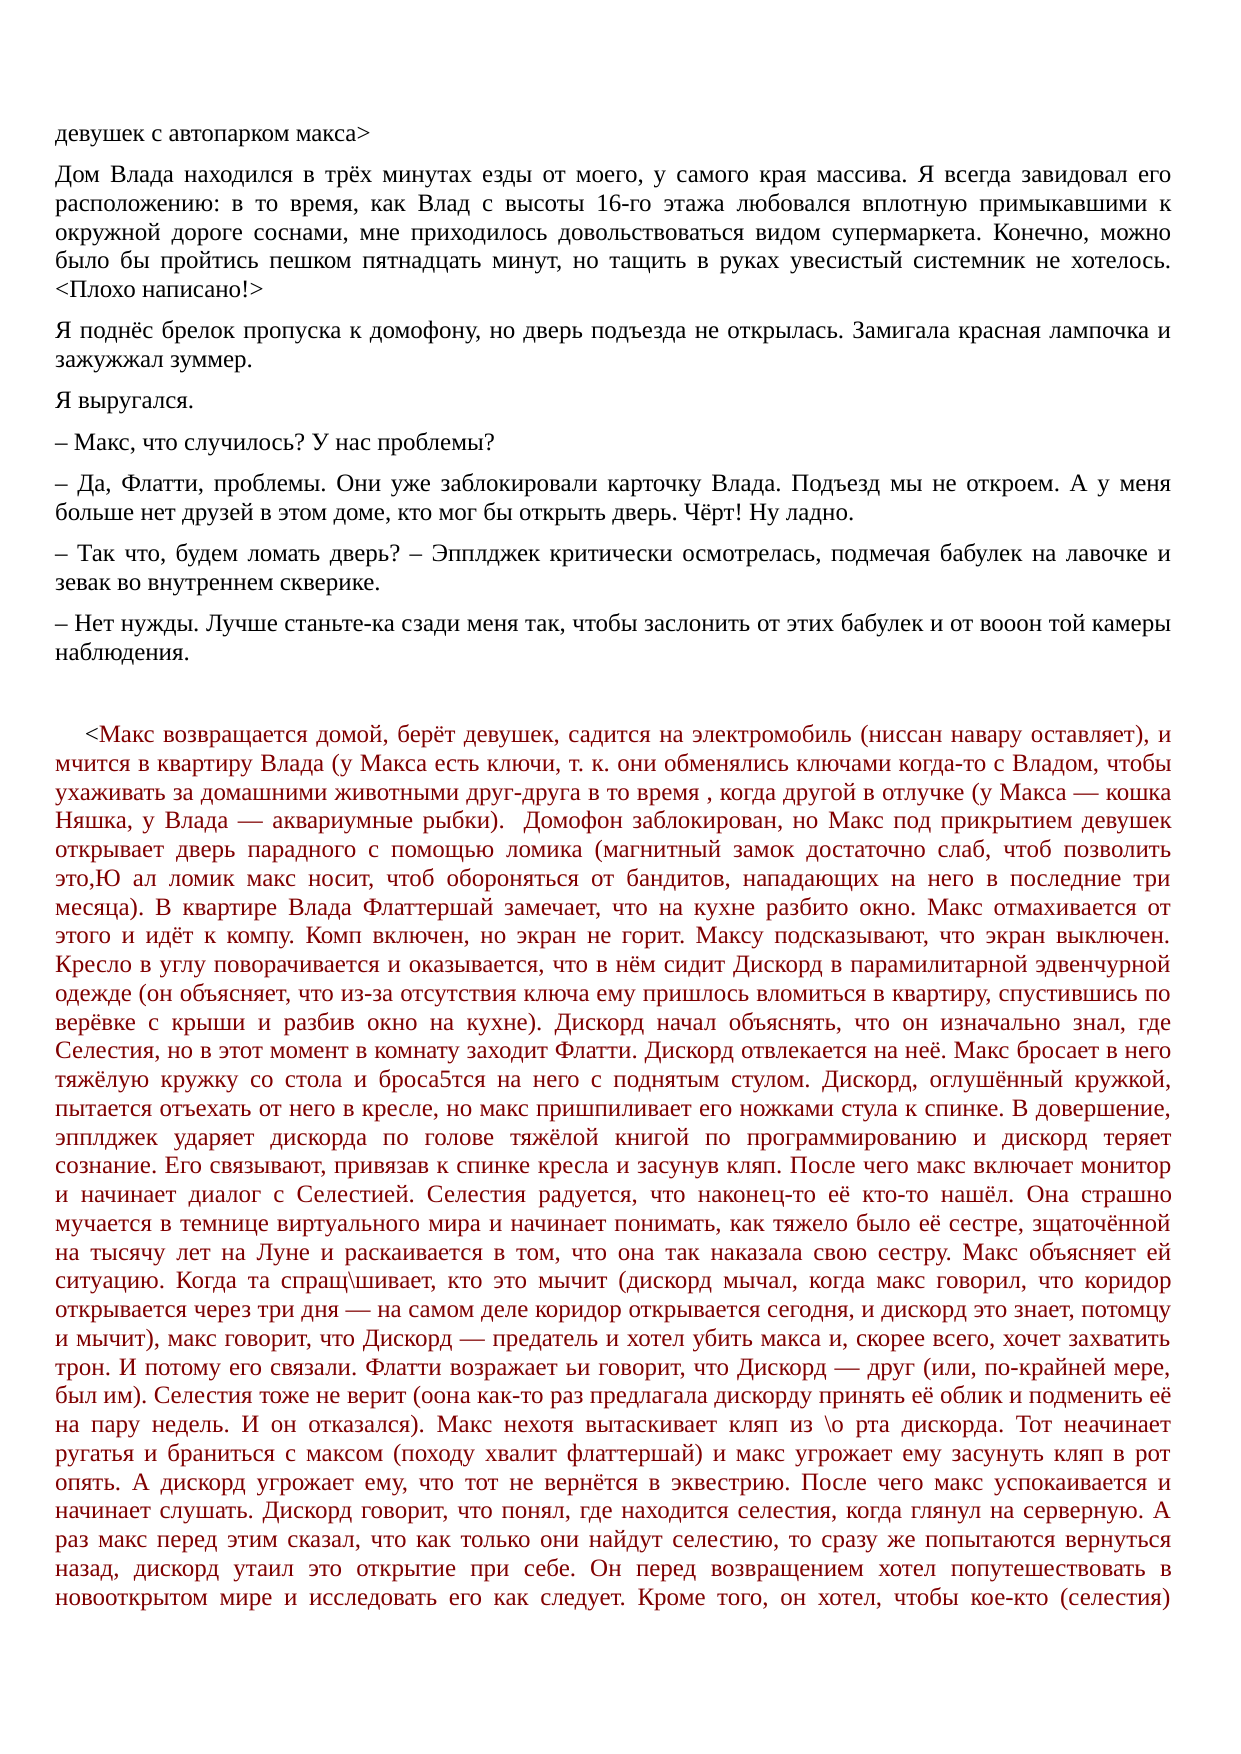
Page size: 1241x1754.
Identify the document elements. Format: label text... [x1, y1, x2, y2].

text Я выругался. [55, 386, 1172, 414]
text <Макс возвращается домой, берёт девушек, садится на электромобиль (ниссан навару оставляет), и мчится в квартиру Влада (у Макса есть ключи, т. к. они обменялись ключами когда-то с Владом, чтобы ухаживать за домашними животными друг-друга в то время , когда другой в отлучке (у Макса — кошка Няшка, у Влада — аквариумные рыбки). Домофон заблокирован, но Макс под прикрытием девушек открывает дверь парадного с помощью ломика (магнитный замок достаточно слаб, чтоб позволить это,Ю ал ломик макс носит, чтоб обороняться от бандитов, нападающих на него в последние три месяца). В квартире Влада Флаттершай замечает, что на кухне разбито окно. Макс отмахивается от этого и идёт к компу. Комп включен, но экран не горит. Максу подсказывают, что экран выключен. Кресло в углу поворачивается и оказывается, что в нём сидит Дискорд в парамилитарной эдвенчурной одежде (он объясняет, что из-за отсутствия ключа ему пришлось вломиться в квартиру, спустившись по верёвке с крыши и разбив окно на кухне). Дискорд начал объяснять, что он изначально знал, где Селестия, но в этот момент в комнату заходит Флатти. Дискорд отвлекается на неё. Макс бросает в него тяжёлую кружку со стола и броса5тся на него с поднятым стулом. Дискорд, оглушённый кружкой, пытается отъехать от него в кресле, но макс пришпиливает его ножками стула к спинке. В довершение, эпплджек ударяет дискорда по голове тяжёлой книгой по программированию и дискорд теряет сознание. Его связывают, привязав к спинке кресла и засунув кляп. После чего макс включает монитор и начинает диалог с Селестией. Селестия радуется, что наконец-то её кто-то нашёл. Она страшно мучается в темнице виртуального мира и начинает понимать, как тяжело было её сестре, зщаточённой на тысячу лет на Луне и раскаивается в том, что она так наказала свою сестру. Макс объясняет ей ситуацию. Когда та спращ\шивает, кто это мычит (дискорд мычал, когда макс говорил, что коридор открывается через три дня — на самом деле коридор открывается сегодня, и дискорд это знает, потомцу и мычит), макс говорит, что Дискорд — предатель и хотел убить макса и, скорее всего, хочет захватить трон. И потому его связали. Флатти возражает ьи говорит, что Дискорд — друг (или, по-крайней мере, был им). Селестия тоже не верит (оона как-то раз предлагала дискорду принять её облик и подменить её на пару недель. И он отказался). Макс нехотя вытаскивает кляп из \о рта дискорда. Тот неачинает ругатья и браниться с максом (походу хвалит флаттершай) и макс угрожает ему засунуть кляп в рот опять. А дискорд угрожает ему, что тот не вернётся в эквестрию. После чего макс успокаивается и начинает слушать. Дискорд говорит, что понял, где находится селестия, когда глянул на серверную. А раз макс перед этим сказал, что как только они найдут селестию, то сразу же попытаются вернуться назад, дискорд утаил это открытие при себе. Он перед возвращением хотел попутешествовать в новооткрытом мире и исследовать его как следует. Кроме того, он хотел, чтобы кое-кто (селестия) [55, 719, 1172, 1611]
text – Нет нужды. Лучше станьте-ка сзади меня так, чтобы заслонить от этих бабулек и от вооон той камеры наблюдения. [55, 608, 1172, 666]
text девушек с автопарком макса> [55, 118, 1172, 147]
text – Так что, будем ломать дверь? – Эпплджек критически осмотрелась, подмечая бабулек на лавочке и зевак во внутреннем скверике. [55, 538, 1172, 596]
text – Макс, что случилось? У нас проблемы? [55, 427, 1172, 456]
text Я поднёс брелок пропуска к домофону, но дверь подъезда не открылась. Замигала красная лампочка и зажужжал зуммер. [55, 316, 1172, 373]
text – Да, Флатти, проблемы. Они уже заблокировали карточку Влада. Подъезд мы не откроем. А у меня больше нет друзей в этом доме, кто мог бы открыть дверь. Чёрт! Ну ладно. [55, 468, 1172, 526]
text Дом Влада находился в трёх минутах езды от моего, у самого края массива. Я всегда завидовал его расположению: в то время, как Влад с высоты 16-го этажа любовался вплотную примыкавшими к окружной дороге соснами, мне приходилось довольствоваться видом супермаркета. Конечно, можно было бы пройтись пешком пятнадцать минут, но тащить в руках увесистый системник не хотелось. <Плохо написано!> [55, 159, 1172, 303]
